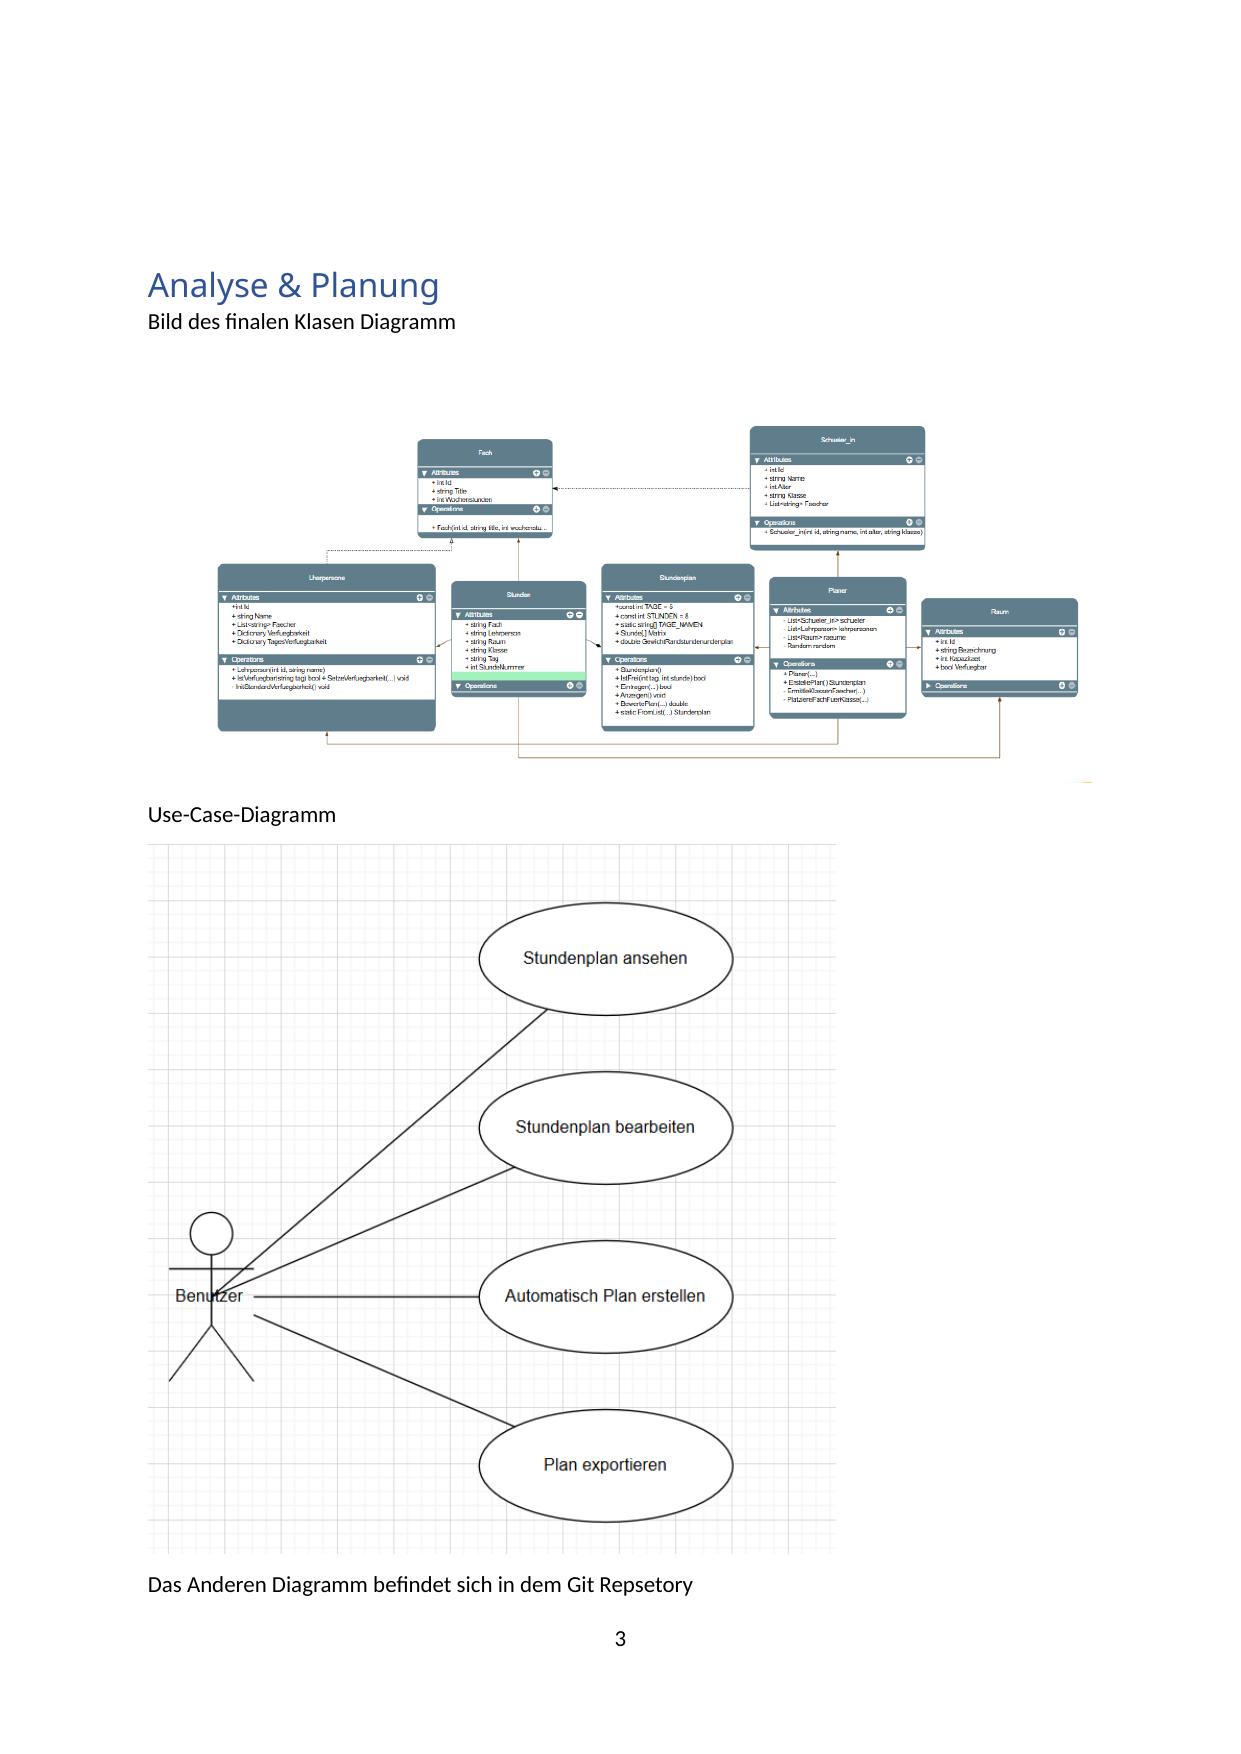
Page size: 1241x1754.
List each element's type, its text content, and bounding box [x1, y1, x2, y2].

subtitle Analyse & Planung [148, 262, 1093, 307]
text Bild des finalen Klasen Diagramm [148, 307, 1093, 335]
text Use-Case-Diagramm [148, 800, 1093, 828]
text Das Anderen Diagramm befindet sich in dem Git Repsetory [148, 1571, 1093, 1598]
